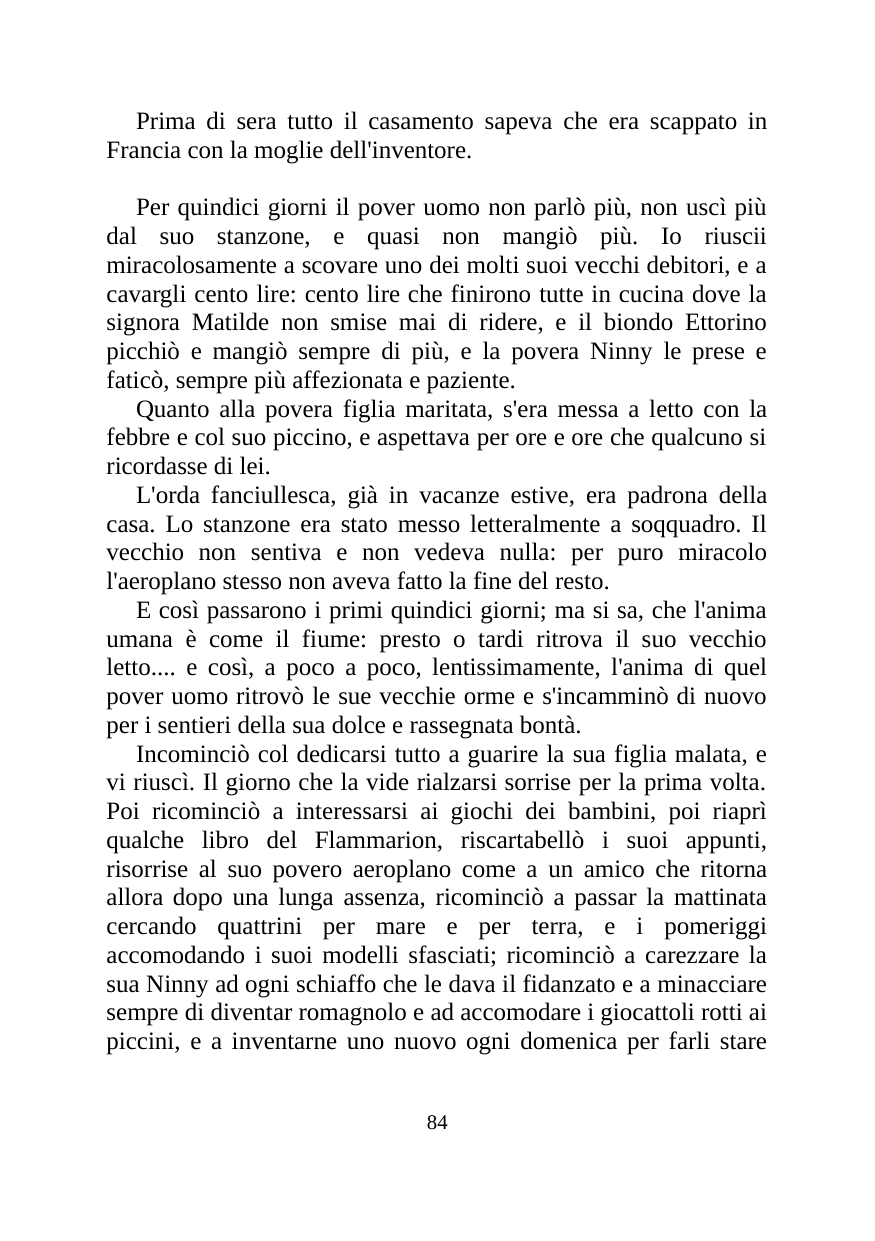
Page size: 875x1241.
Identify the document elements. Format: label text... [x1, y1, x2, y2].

text Incominciò col dedicarsi tutto a guarire la sua figlia malata, e vi riuscì. Il giorno che la vide rialzarsi sorrise per la prima volta. Poi ricominciò a interessarsi ai giochi dei bambini, poi riaprì qualche libro del Flammarion, riscartabellò i suoi appunti, risorrise al suo povero aeroplano come a un amico che ritorna allora dopo una lunga assenza, ricominciò a passar la mattinata cercando quattrini per mare e per terra, e i pomeriggi accomodando i suoi modelli sfasciati; ricominciò a carezzare la sua Ninny ad ogni schiaffo che le dava il fidanzato e a minacciare sempre di diventar romagnolo e ad accomodare i giocattoli rotti ai piccini, e a inventarne uno nuovo ogni domenica per farli stare [106, 739, 768, 1055]
text L'orda fanciullesca, già in vacanze estive, era padrona della casa. Lo stanzone era stato messo letteralmente a soqquadro. Il vecchio non sentiva e non vedeva nulla: per puro miracolo l'aeroplano stesso non aveva fatto la fine del resto. [106, 480, 768, 595]
text Per quindici giorni il pover uomo non parlò più, non uscì più dal suo stanzone, e quasi non mangiò più. Io riuscii miracolosamente a scovare uno dei molti suoi vecchi debitori, e a cavargli cento lire: cento lire che finirono tutte in cucina dove la signora Matilde non smise mai di ridere, e il biondo Ettorino picchiò e mangiò sempre di più, e la povera Ninny le prese e faticò, sempre più affezionata e paziente. [106, 192, 768, 394]
text Quanto alla povera figlia maritata, s'era messa a letto con la febbre e col suo piccino, e aspettava per ore e ore che qualcuno si ricordasse di lei. [106, 394, 768, 480]
text E così passarono i primi quindici giorni; ma si sa, che l'anima umana è come il fiume: presto o tardi ritrova il suo vecchio letto.... e così, a poco a poco, lentissimamente, l'anima di quel pover uomo ritrovò le sue vecchie orme e s'incamminò di nuovo per i sentieri della sua dolce e rassegnata bontà. [106, 595, 768, 739]
text Prima di sera tutto il casamento sapeva che era scappato in Francia con la moglie dell'inventore. [106, 106, 768, 164]
